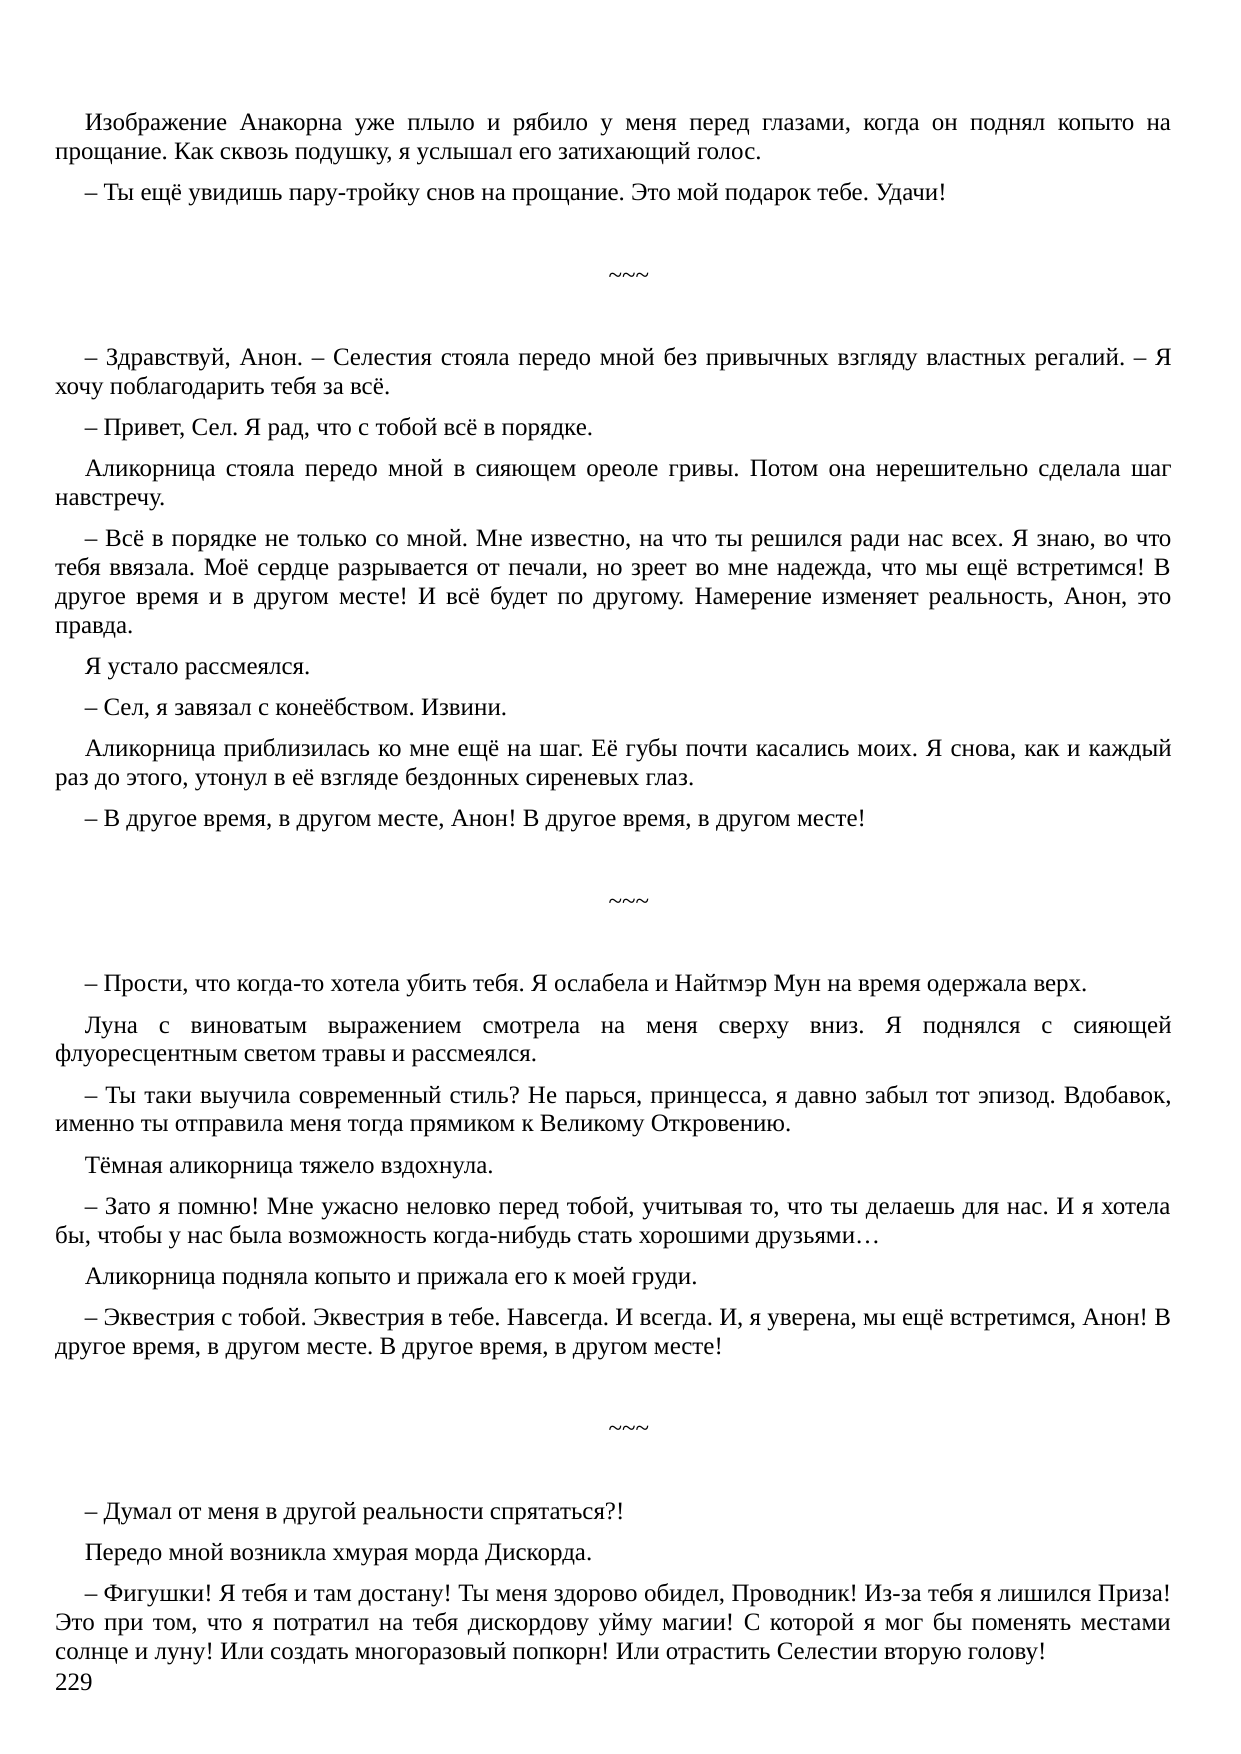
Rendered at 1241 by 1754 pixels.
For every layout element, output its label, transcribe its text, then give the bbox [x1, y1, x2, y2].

text – Эквестрия с тобой. Эквестрия в тебе. Навсегда. И всегда. И, я уверена, мы ещё встретимся, Анон! В другое время, в другом месте. В другое время, в другом месте! [55, 1302, 1173, 1360]
text – Прости, что когда-то хотела убить тебя. Я ослабела и Найтмэр Мун на время одержала верх. [55, 968, 1173, 997]
text Тёмная аликорница тяжело вздохнула. [55, 1150, 1173, 1178]
text – Всё в порядке не только со мной. Мне известно, на что ты решился ради нас всех. Я знаю, во что тебя ввязала. Моё сердце разрывается от печали, но зреет во мне надежда, что мы ещё встретимся! В другое время и в другом месте! И всё будет по другому. Намерение изменяет реальность, Анон, это правда. [55, 523, 1173, 638]
text – Привет, Сел. Я рад, что с тобой всё в порядке. [55, 412, 1173, 441]
text – Зато я помню! Мне ужасно неловко перед тобой, учитывая то, что ты делаешь для нас. И я хотела бы, чтобы у нас была возможность когда-нибудь стать хорошими друзьями… [55, 1191, 1173, 1248]
text – Думал от меня в другой реальности спрятаться?! [55, 1496, 1173, 1525]
text ~~~ [55, 886, 1173, 915]
text ~~~ [55, 1413, 1173, 1442]
text – Ты ещё увидишь пару-тройку снов на прощание. Это мой подарок тебе. Удачи! [55, 177, 1173, 206]
text – Фигушки! Я тебя и там достану! Ты меня здорово обидел, Проводник! Из-за тебя я лишился Приза! Это при том, что я потратил на тебя дискордову уйму магии! С которой я мог бы поменять местами солнце и луну! Или создать многоразовый попкорн! Или отрастить Селестии вторую голову! [55, 1578, 1173, 1665]
text Изображение Анакорна уже плыло и рябило у меня перед глазами, когда он поднял копыто на прощание. Как сквозь подушку, я услышал его затихающий голос. [55, 107, 1173, 165]
text Я устало рассмеялся. [55, 651, 1173, 680]
text – Сел, я завязал с конеёбством. Извини. [55, 692, 1173, 721]
text Аликорница подняла копыто и прижала его к моей груди. [55, 1261, 1173, 1290]
text Аликорница приблизилась ко мне ещё на шаг. Её губы почти касались моих. Я снова, как и каждый раз до этого, утонул в её взгляде бездонных сиреневых глаз. [55, 733, 1173, 791]
text Луна с виноватым выражением смотрела на меня сверху вниз. Я поднялся с сияющей флуоресцентным светом травы и рассмеялся. [55, 1010, 1173, 1067]
text – В другое время, в другом месте, Анон! В другое время, в другом месте! [55, 803, 1173, 832]
text Аликорница стояла передо мной в сияющем ореоле гривы. Потом она нерешительно сделала шаг навстречу. [55, 453, 1173, 511]
text – Здравствуй, Анон. – Селестия стояла передо мной без привычных взгляду властных регалий. – Я хочу поблагодарить тебя за всё. [55, 342, 1173, 400]
text Передо мной возникла хмурая морда Дискорда. [55, 1537, 1173, 1566]
text ~~~ [55, 260, 1173, 288]
text – Ты таки выучила современный стиль? Не парься, принцесса, я давно забыл тот эпизод. Вдобавок, именно ты отправила меня тогда прямиком к Великому Откровению. [55, 1080, 1173, 1137]
